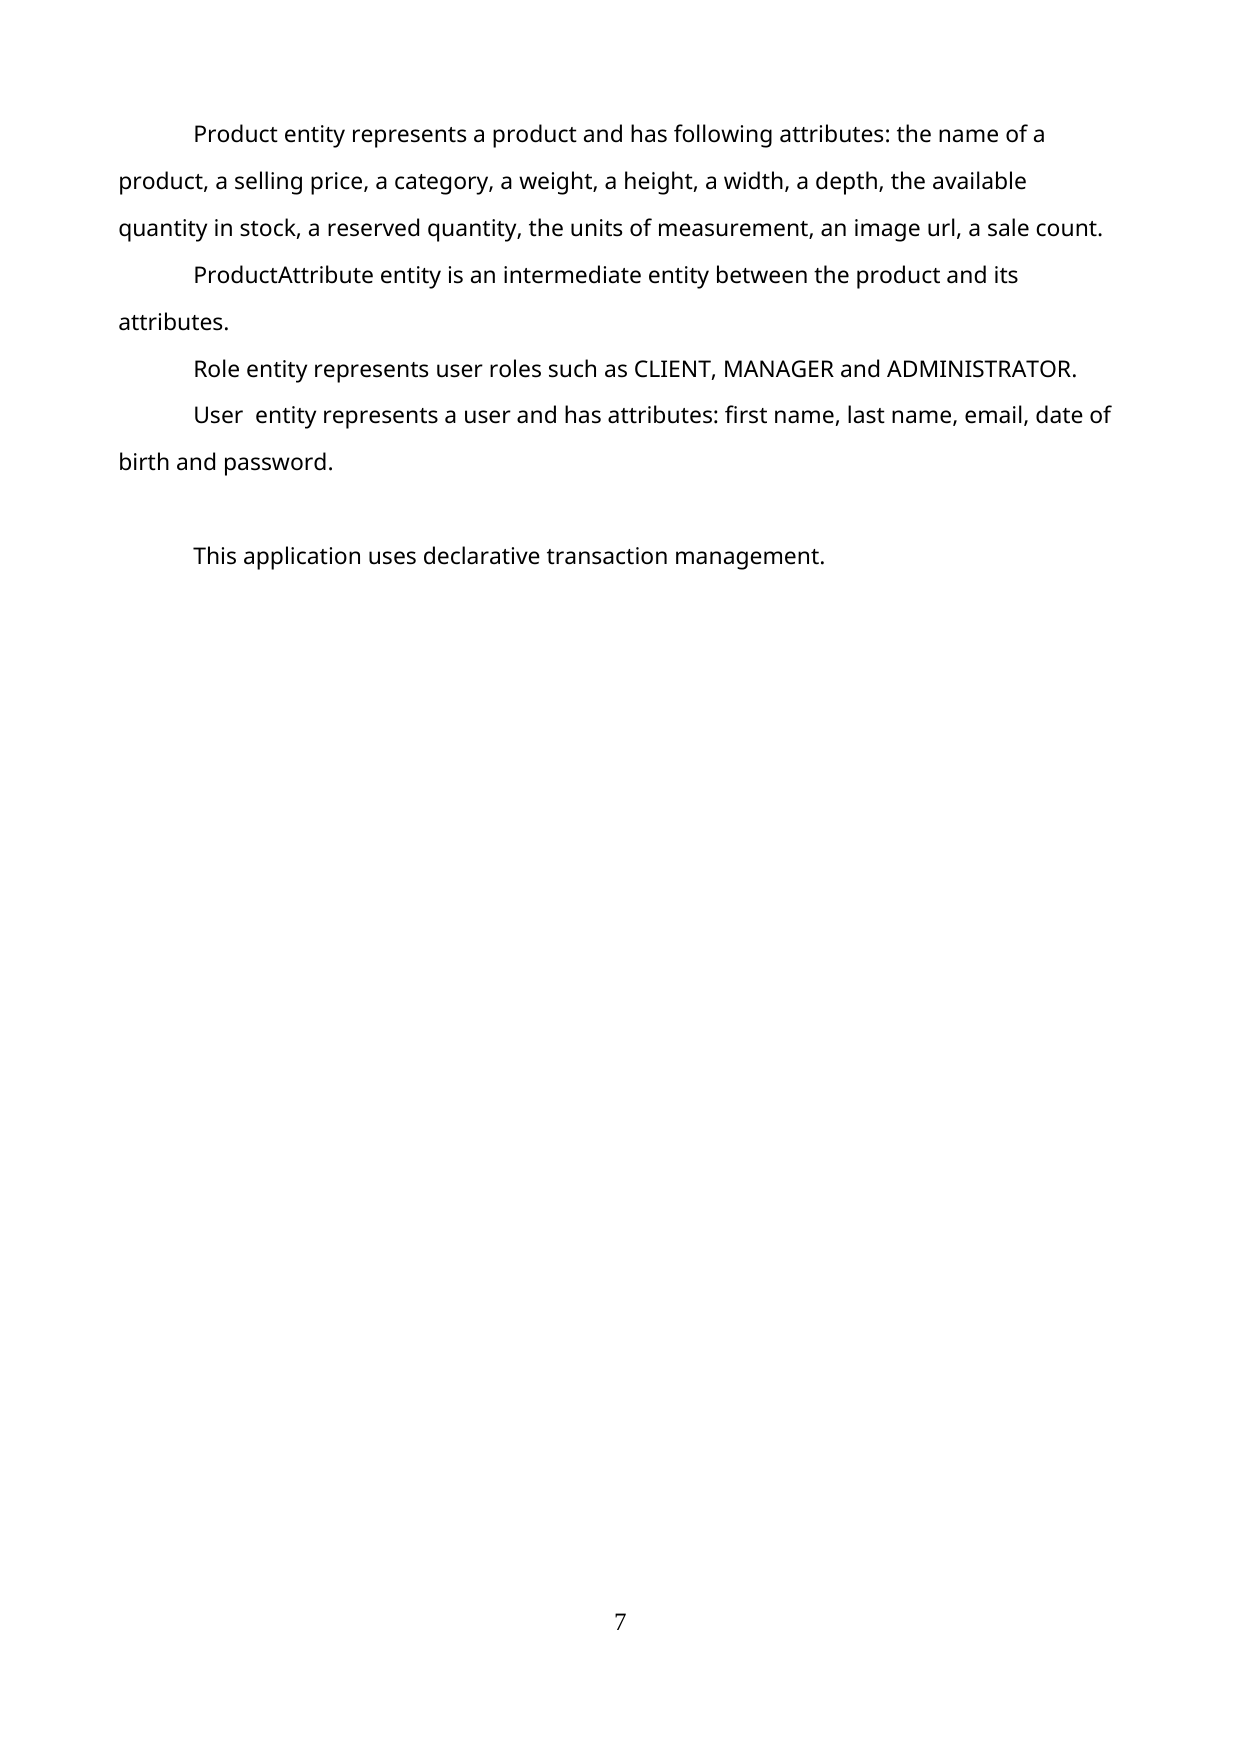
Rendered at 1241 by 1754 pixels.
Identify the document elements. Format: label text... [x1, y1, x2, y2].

text This application uses declarative transaction management. [118, 540, 1122, 571]
text Role entity represents user roles such as CLIENT, MANAGER and ADMINISTRATOR. [118, 352, 1122, 384]
text ProductAttribute entity is an intermediate entity between the product and its attributes. [118, 259, 1122, 337]
text Product entity represents a product and has following attributes: the name of a product, a selling price, a category, a weight, a height, a width, a depth, the available quantity in stock, a reserved quantity, the units of measurement, an image url, a sale count. [118, 118, 1122, 243]
text User entity represents a user and has attributes: first name, last name, email, date of birth and password. [118, 399, 1122, 477]
